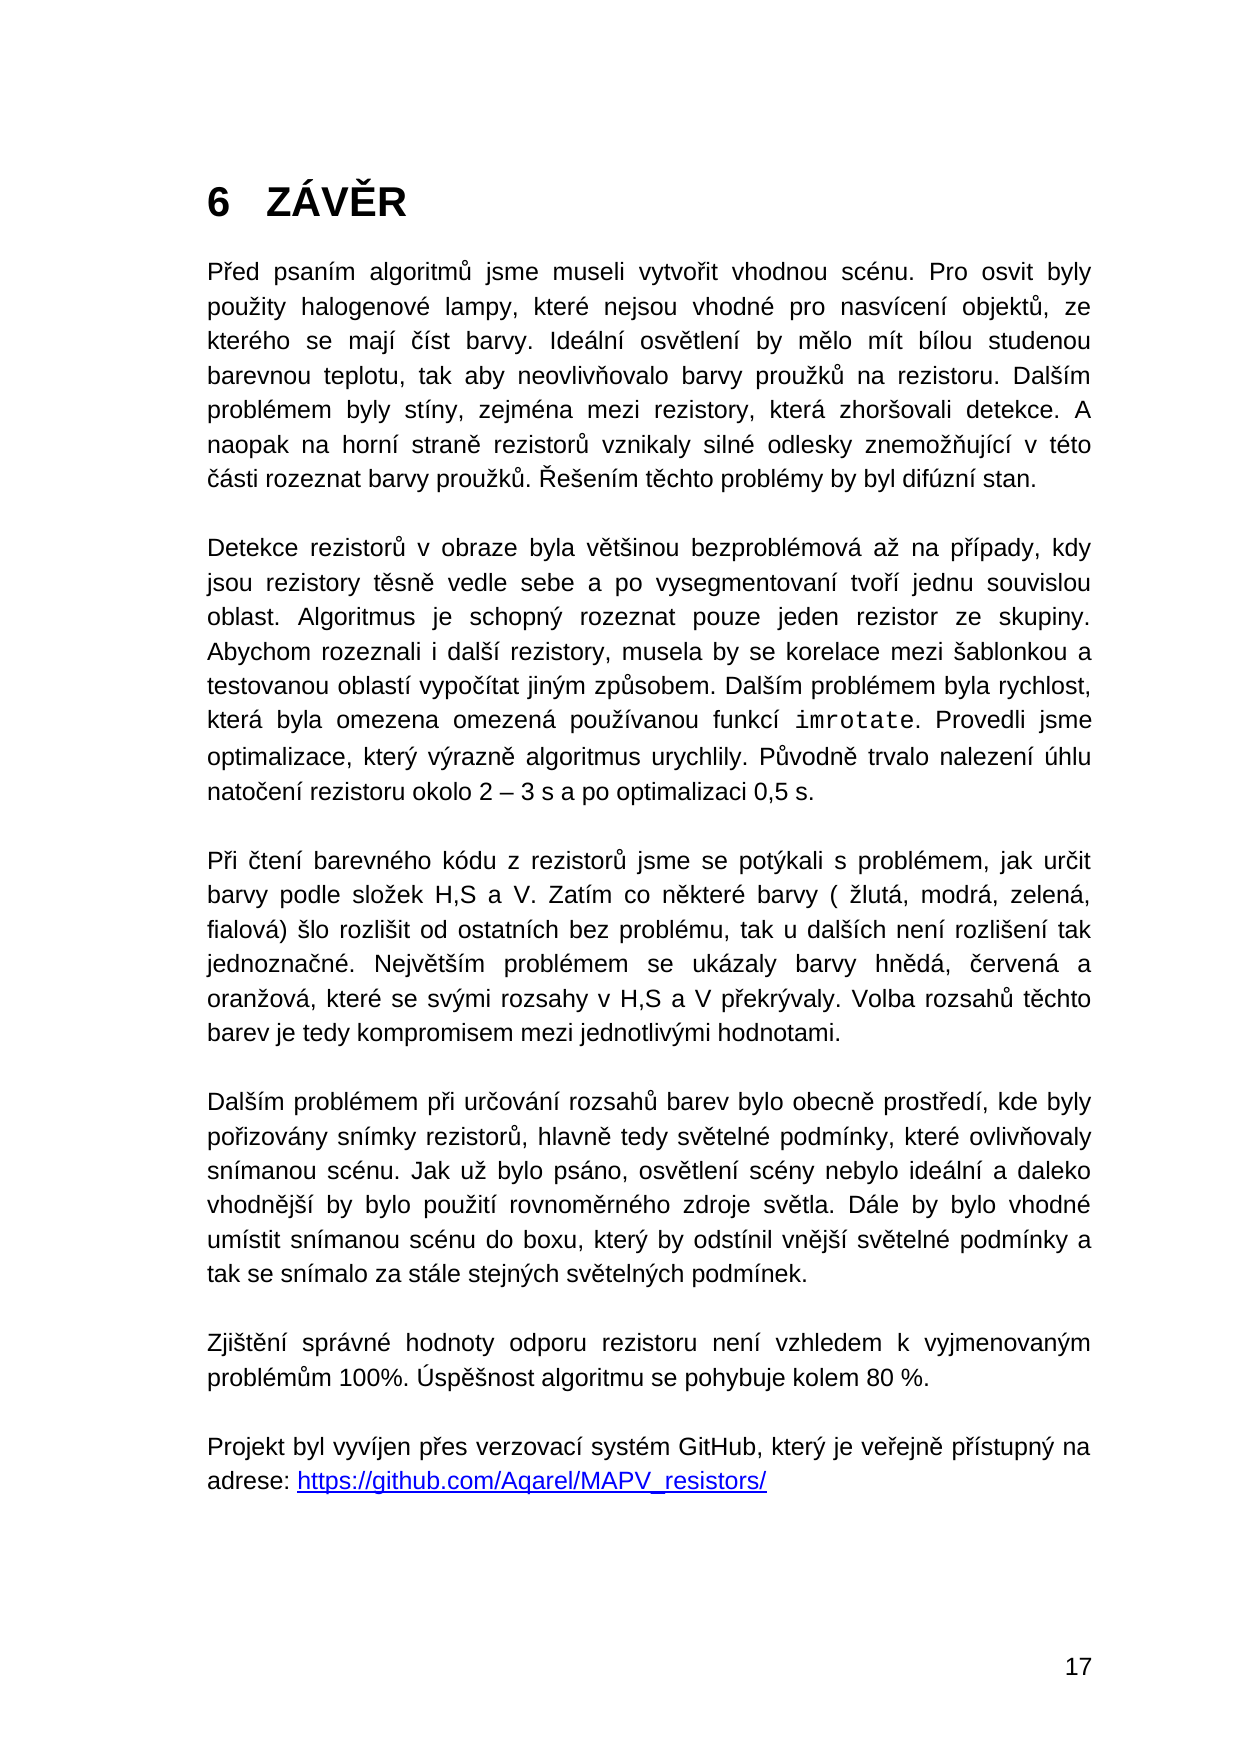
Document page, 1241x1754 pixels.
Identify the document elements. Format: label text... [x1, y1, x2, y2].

text Při čtení barevného kódu z rezistorů jsme se potýkali s problémem, jak určit barvy podle složek H,S a V. Zatím co některé barvy ( žlutá, modrá, zelená, fialová) šlo rozlišit od ostatních bez problému, tak u dalších není rozlišení tak jednoznačné. Největším problémem se ukázaly barvy hnědá, červená a oranžová, které se svými rozsahy v H,S a V překrývaly. Volba rozsahů těchto barev je tedy kompromisem mezi jednotlivými hodnotami. [207, 846, 1092, 1047]
text Detekce rezistorů v obraze byla většinou bezproblémová až na případy, kdy jsou rezistory těsně vedle sebe a po vysegmentovaní tvoří jednu souvislou oblast. Algoritmus je schopný rozeznat pouze jeden rezistor ze skupiny. Abychom rozeznali i další rezistory, musela by se korelace mezi šablonkou a testovanou oblastí vypočítat jiným způsobem. Dalším problémem byla rychlost, která byla omezena omezená používanou funkcí imrotate. Provedli jsme optimalizace, který výrazně algoritmus urychlily. Původně trvalo nalezení úhlu natočení rezistoru okolo 2 – 3 s a po optimalizaci 0,5 s. [207, 533, 1092, 805]
text Projekt byl vyvíjen přes verzovací systém GitHub, který je veřejně přístupný na adrese: https://github.com/Aqarel/MAPV_resistors/ [207, 1432, 1092, 1495]
text Zjištění správné hodnoty odporu rezistoru není vzhledem k vyjmenovaným problémům 100%. Úspěšnost algoritmu se pohybuje kolem 80 %. [207, 1328, 1092, 1392]
text Před psaním algoritmů jsme museli vytvořit vhodnou scénu. Pro osvit byly použity halogenové lampy, které nejsou vhodné pro nasvícení objektů, ze kterého se mají číst barvy. Ideální osvětlení by mělo mít bílou studenou barevnou teplotu, tak aby neovlivňovalo barvy proužků na rezistoru. Dalším problémem byly stíny, zejména mezi rezistory, která zhoršovali detekce. A naopak na horní straně rezistorů vznikaly silné odlesky znemožňující v této části rozeznat barvy proužků. Řešením těchto problémy by byl difúzní stan. [207, 257, 1092, 493]
subtitle Závěr [207, 177, 1092, 225]
text Dalším problémem při určování rozsahů barev bylo obecně prostředí, kde byly pořizovány snímky rezistorů, hlavně tedy světelné podmínky, které ovlivňovaly snímanou scénu. Jak už bylo psáno, osvětlení scény nebylo ideální a daleko vhodnější by bylo použití rovnoměrného zdroje světla. Dále by bylo vhodné umístit snímanou scénu do boxu, který by odstínil vnější světelné podmínky a tak se snímalo za stále stejných světelných podmínek. [207, 1087, 1092, 1288]
